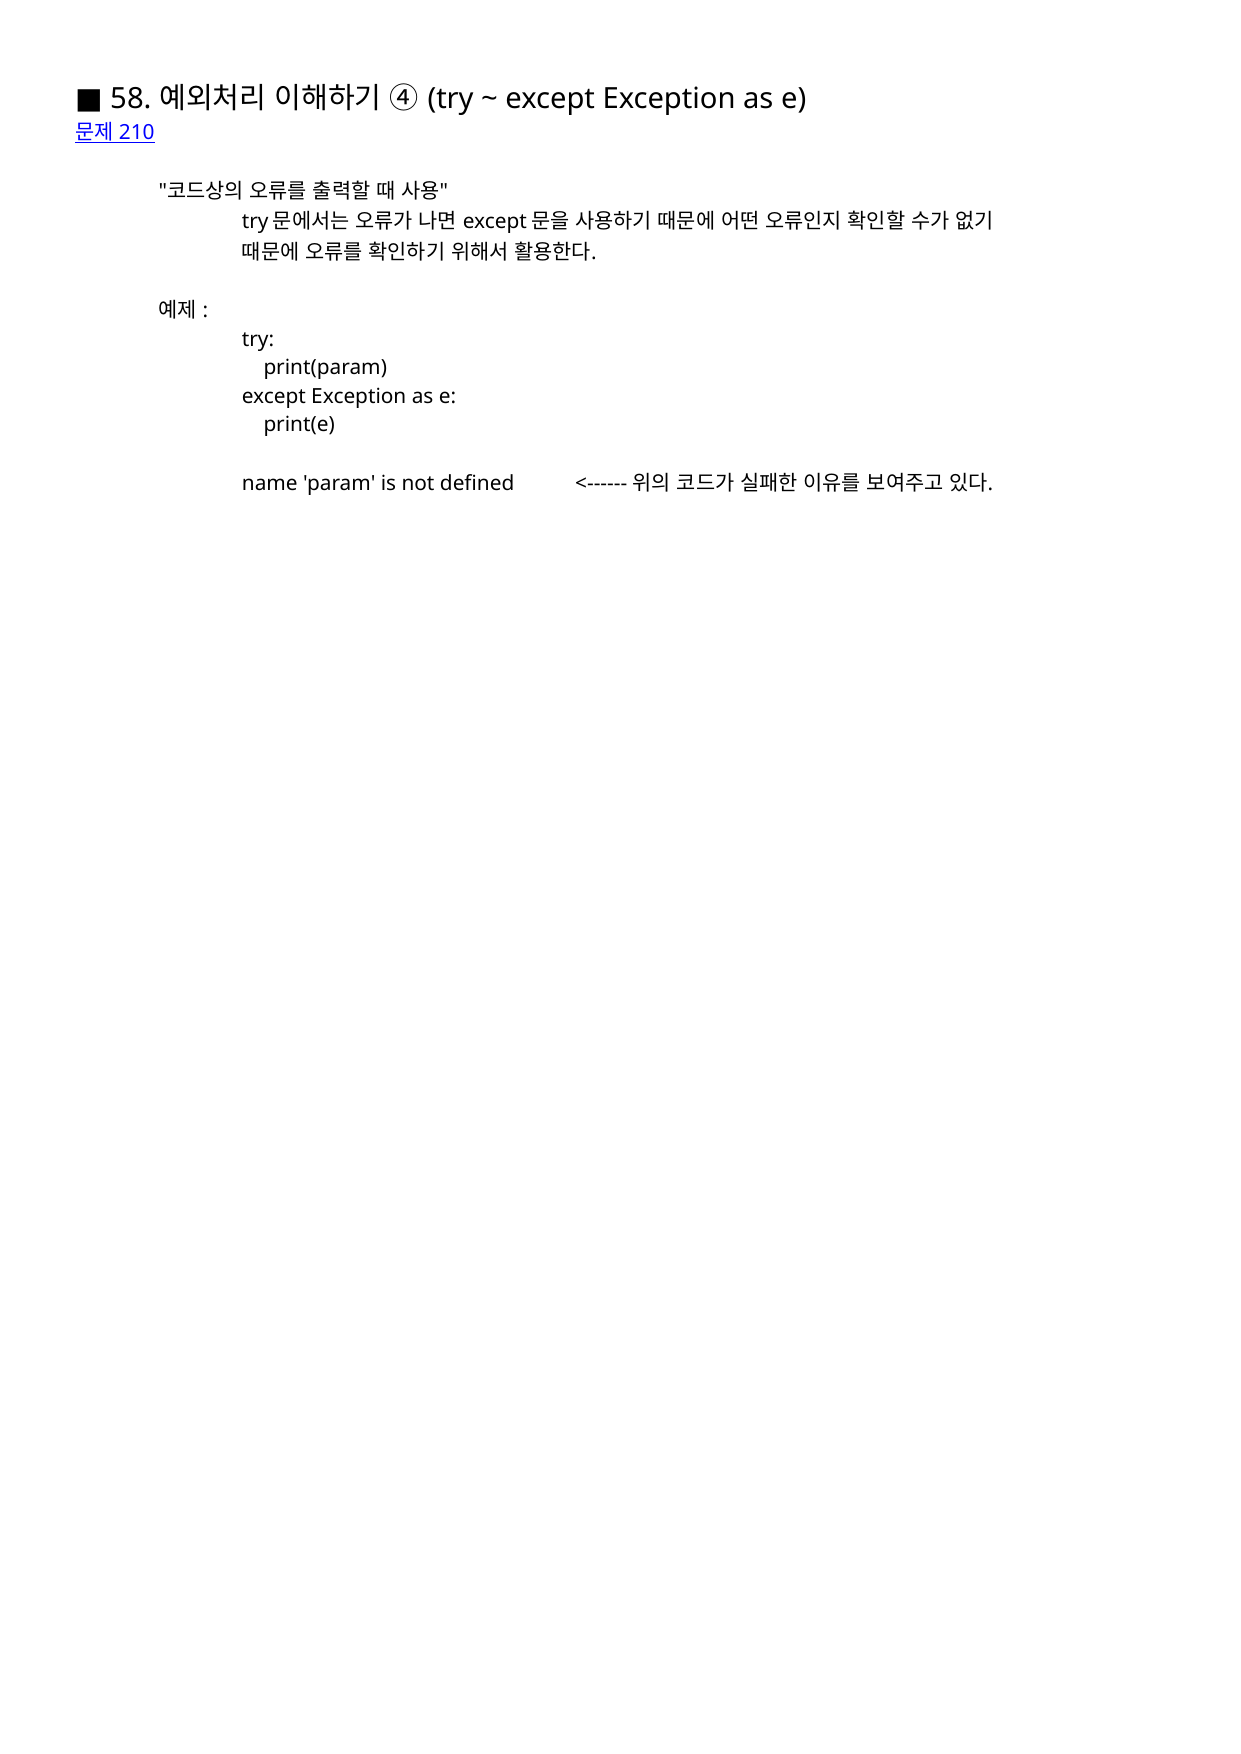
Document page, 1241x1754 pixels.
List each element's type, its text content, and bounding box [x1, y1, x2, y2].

text 예제 : [75, 294, 1165, 324]
text 문제 210 [75, 117, 1165, 146]
text try: [75, 324, 1165, 352]
text try문에서는 오류가 나면 except문을 사용하기 때문에 어떤 오류인지 확인할 수가 없기 [75, 204, 1165, 235]
text print(e) [75, 409, 1165, 438]
text 때문에 오류를 확인하기 위해서 활용한다. [75, 235, 1165, 265]
text except Exception as e: [75, 381, 1165, 409]
text print(param) [75, 352, 1165, 381]
subtitle ■ 58. 예외처리 이해하기 ④ (try ~ except Exception as e) [75, 75, 1165, 117]
text "코드상의 오류를 출력할 때 사용" [75, 174, 1165, 204]
text name 'param' is not defined <------ 위의 코드가 실패한 이유를 보여주고 있다. [75, 466, 1165, 496]
